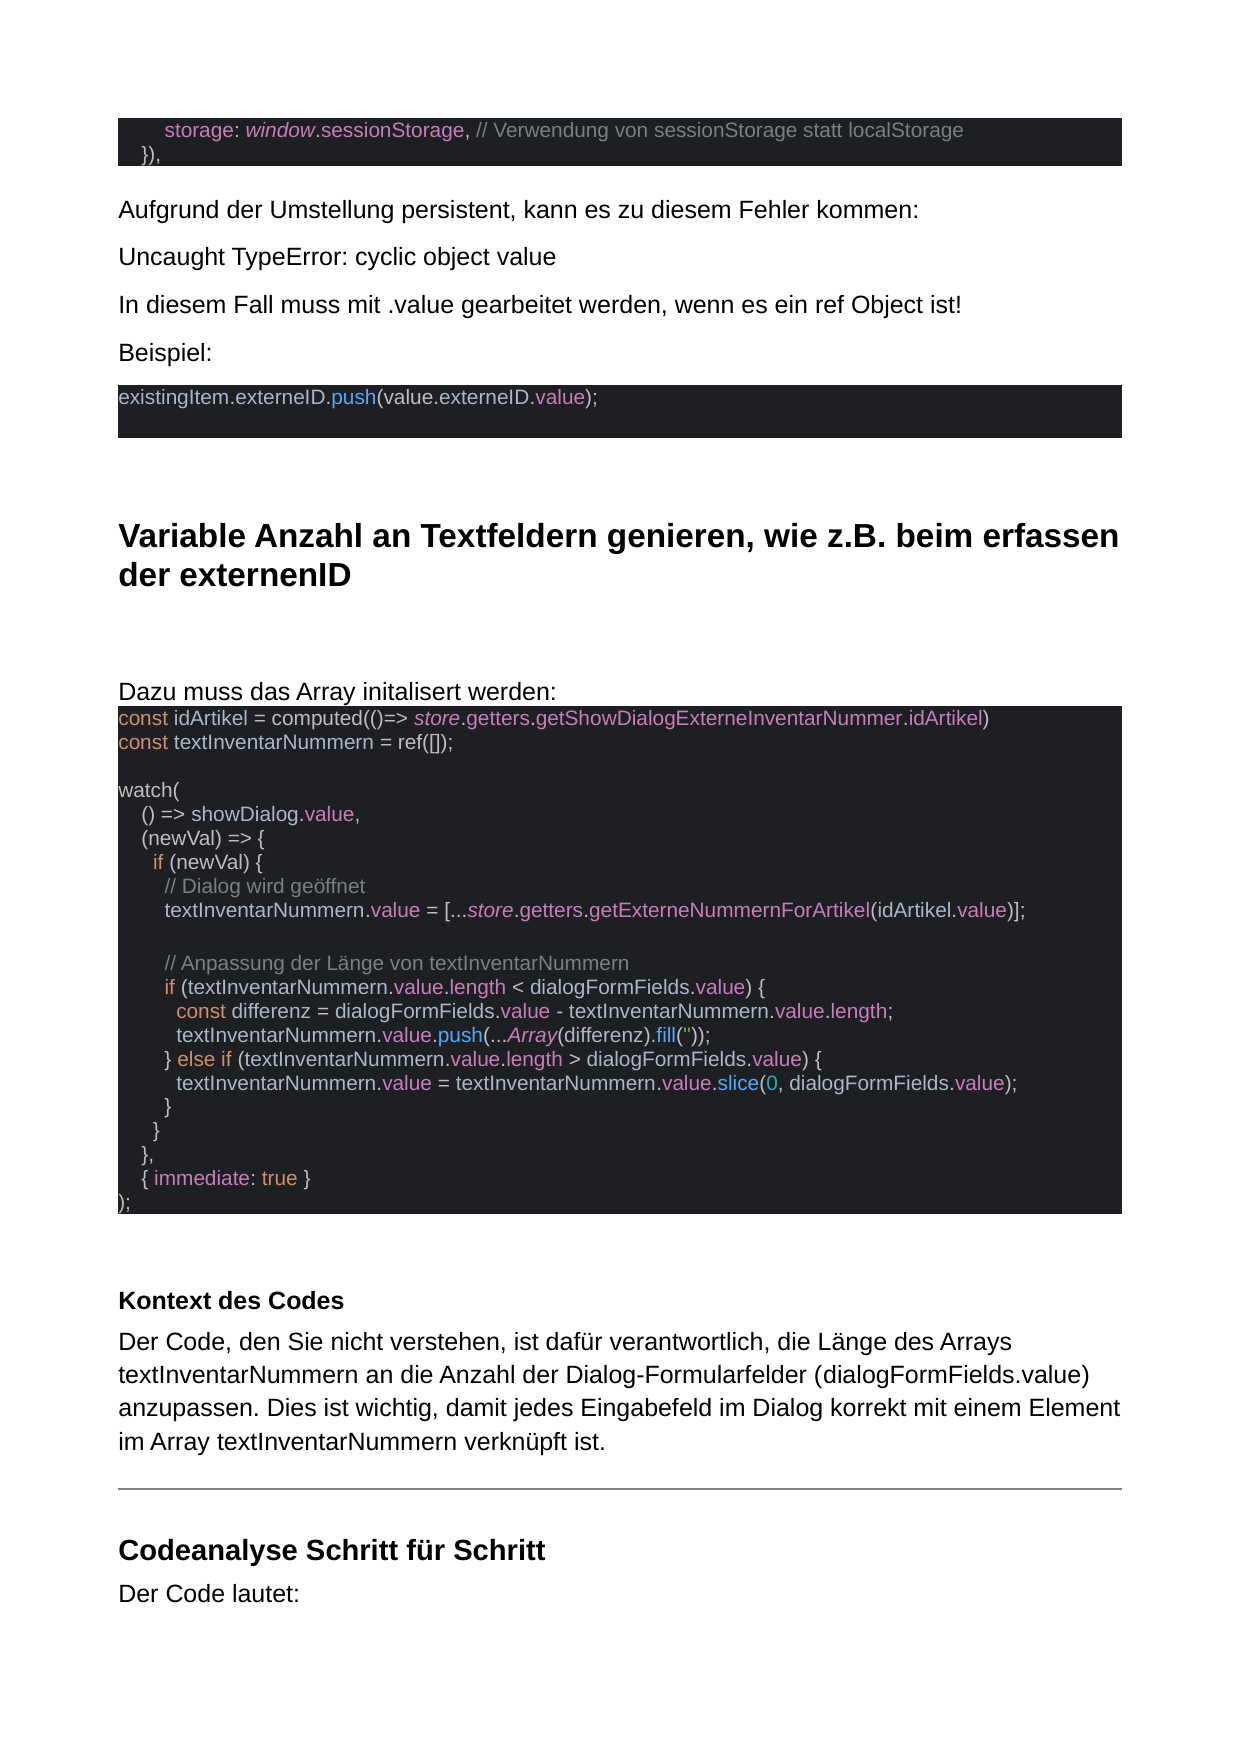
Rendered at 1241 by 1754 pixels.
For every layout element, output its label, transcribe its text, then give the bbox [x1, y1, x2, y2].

text Uncaught TypeError: cyclic object value [118, 242, 1122, 271]
text Dazu muss das Array initalisert werden: [118, 677, 1122, 706]
text Der Code lautet: [118, 1579, 1122, 1608]
text Beispiel: [118, 338, 1122, 366]
text const idArtikel = computed(()=> store.getters.getShowDialogExterneInventarNummer.idArtikel) const textInventarNummern = ref([]); [118, 706, 1122, 754]
text Aufgrund der Umstellung persistent, kann es zu diesem Fehler kommen: [118, 195, 1122, 223]
text Der Code, den Sie nicht verstehen, ist dafür verantwortlich, die Länge des Arrays textInventarNummern an die Anzahl der Dialog-Formularfelder (dialogFormFields.value) anzupassen. Dies ist wichtig, damit jedes Eingabefeld im Dialog korrekt mit einem Element im Array textInventarNummern verknüpft ist. [118, 1327, 1122, 1455]
text watch( () => showDialog.value, (newVal) => { if (newVal) { // Dialog wird geöffnet textInventarNummern.value = [...store.getters.getExterneNummernForArtikel(idArtikel.value)]; // Anpassung der Länge von textInventarNummern if (textInventarNummern.value.length < dialogFormFields.value) { const differenz = dialogFormFields.value - textInventarNummern.value.length; textInventarNummern.value.push(...Array(differenz).fill('')); } else if (textInventarNummern.value.length > dialogFormFields.value) { textInventarNummern.value = textInventarNummern.value.slice(0, dialogFormFields.value); } } }, { immediate: true } ); [118, 778, 1122, 1214]
subtitle Kontext des Codes [118, 1286, 1122, 1315]
subtitle Variable Anzahl an Textfeldern genieren, wie z.B. beim erfassen der externenID [118, 516, 1122, 593]
subtitle Codeanalyse Schritt für Schritt [118, 1533, 1122, 1566]
text In diesem Fall muss mit .value gearbeitet werden, wenn es ein ref Object ist! [118, 290, 1122, 319]
text storage: window.sessionStorage, // Verwendung von sessionStorage statt localStorage }), [118, 118, 1122, 166]
text existingItem.externeID.push(value.externeID.value); [118, 385, 1122, 438]
